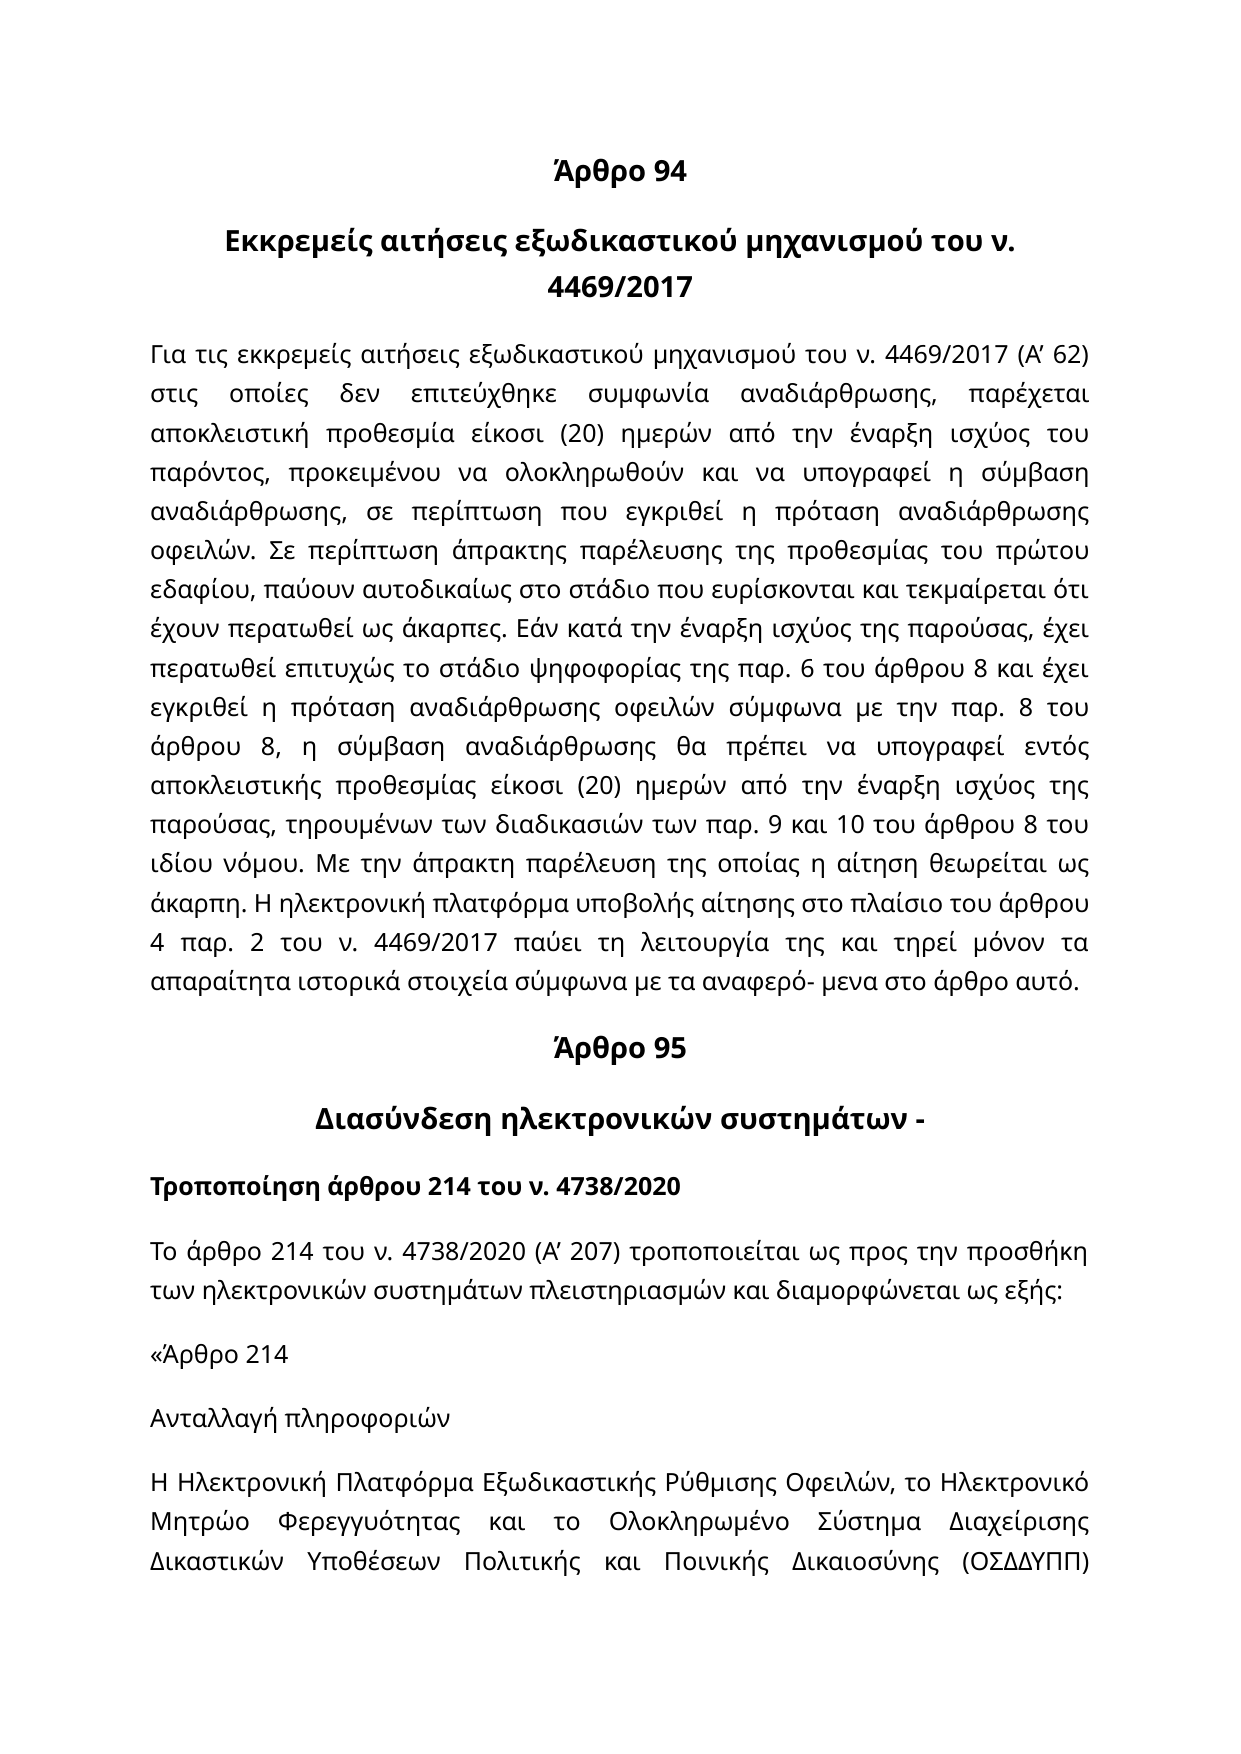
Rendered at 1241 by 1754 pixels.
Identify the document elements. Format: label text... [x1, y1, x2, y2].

text Τροποποίηση άρθρου 214 του ν. 4738/2020 [150, 1169, 1090, 1203]
subtitle Διασύνδεση ηλεκτρονικών συστημάτων - [150, 1098, 1090, 1138]
text Ανταλλαγή πληροφοριών [150, 1401, 1090, 1435]
subtitle Εκκρεμείς αιτήσεις εξωδικαστικού μηχανισμού του ν. 4469/2017 [150, 221, 1090, 306]
text Για τις εκκρεμείς αιτήσεις εξωδικαστικού μηχανισμού του ν. 4469/2017 (Α’ 62) στις οποίες δεν επιτεύχθηκε συμφωνία αναδιάρθρωσης, παρέχεται αποκλειστική προθεσμία είκοσι (20) ημερών από την έναρξη ισχύος του παρόντος, προκειμένου να ολοκληρωθούν και να υπογραφεί η σύμβαση αναδιάρθρωσης, σε περίπτωση που εγκριθεί η πρόταση αναδιάρθρωσης οφειλών. Σε περίπτωση άπρακτης παρέλευσης της προθεσμίας του πρώτου εδαφίου, παύουν αυτοδικαίως στο στάδιο που ευρίσκονται και τεκμαίρεται ότι έχουν περατωθεί ως άκαρπες. Εάν κατά την έναρξη ισχύος της παρούσας, έχει περατωθεί επιτυχώς το στάδιο ψηφοφορίας της παρ. 6 του άρθρου 8 και έχει εγκριθεί η πρόταση αναδιάρθρωσης οφειλών σύμφωνα με την παρ. 8 του άρθρου 8, η σύμβαση αναδιάρθρωσης θα πρέπει να υπογραφεί εντός αποκλειστικής προθεσμίας είκοσι (20) ημερών από την έναρξη ισχύος της παρούσας, τηρουμένων των διαδικασιών των παρ. 9 και 10 του άρθρου 8 του ιδίου νόμου. Με την άπρακτη παρέλευση της οποίας η αίτηση θεωρείται ως άκαρπη. Η ηλεκτρονική πλατφόρμα υποβολής αίτησης στο πλαίσιο του άρθρου 4 παρ. 2 του ν. 4469/2017 παύει τη λειτουργία της και τηρεί μόνον τα απαραίτητα ιστορικά στοιχεία σύμφωνα με τα αναφερό- μενα στο άρθρο αυτό. [150, 337, 1090, 998]
subtitle Άρθρο 95 [150, 1028, 1090, 1067]
text «Άρθρο 214 [150, 1336, 1090, 1371]
text Το άρθρο 214 του ν. 4738/2020 (Α’ 207) τροποποιείται ως προς την προσθήκη των ηλεκτρονικών συστημάτων πλειστηριασμών και διαμορφώνεται ως εξής: [150, 1233, 1090, 1306]
text Η Ηλεκτρονική Πλατφόρμα Εξωδικαστικής Ρύθμισης Οφειλών, το Ηλεκτρονικό Μητρώο Φερεγγυότητας και το Ολοκληρωμένο Σύστημα Διαχείρισης Δικαστικών Υποθέσεων Πολιτικής και Ποινικής Δικαιοσύνης (ΟΣΔΔΥΠΠ) [150, 1465, 1090, 1577]
subtitle Άρθρο 94 [150, 150, 1090, 190]
